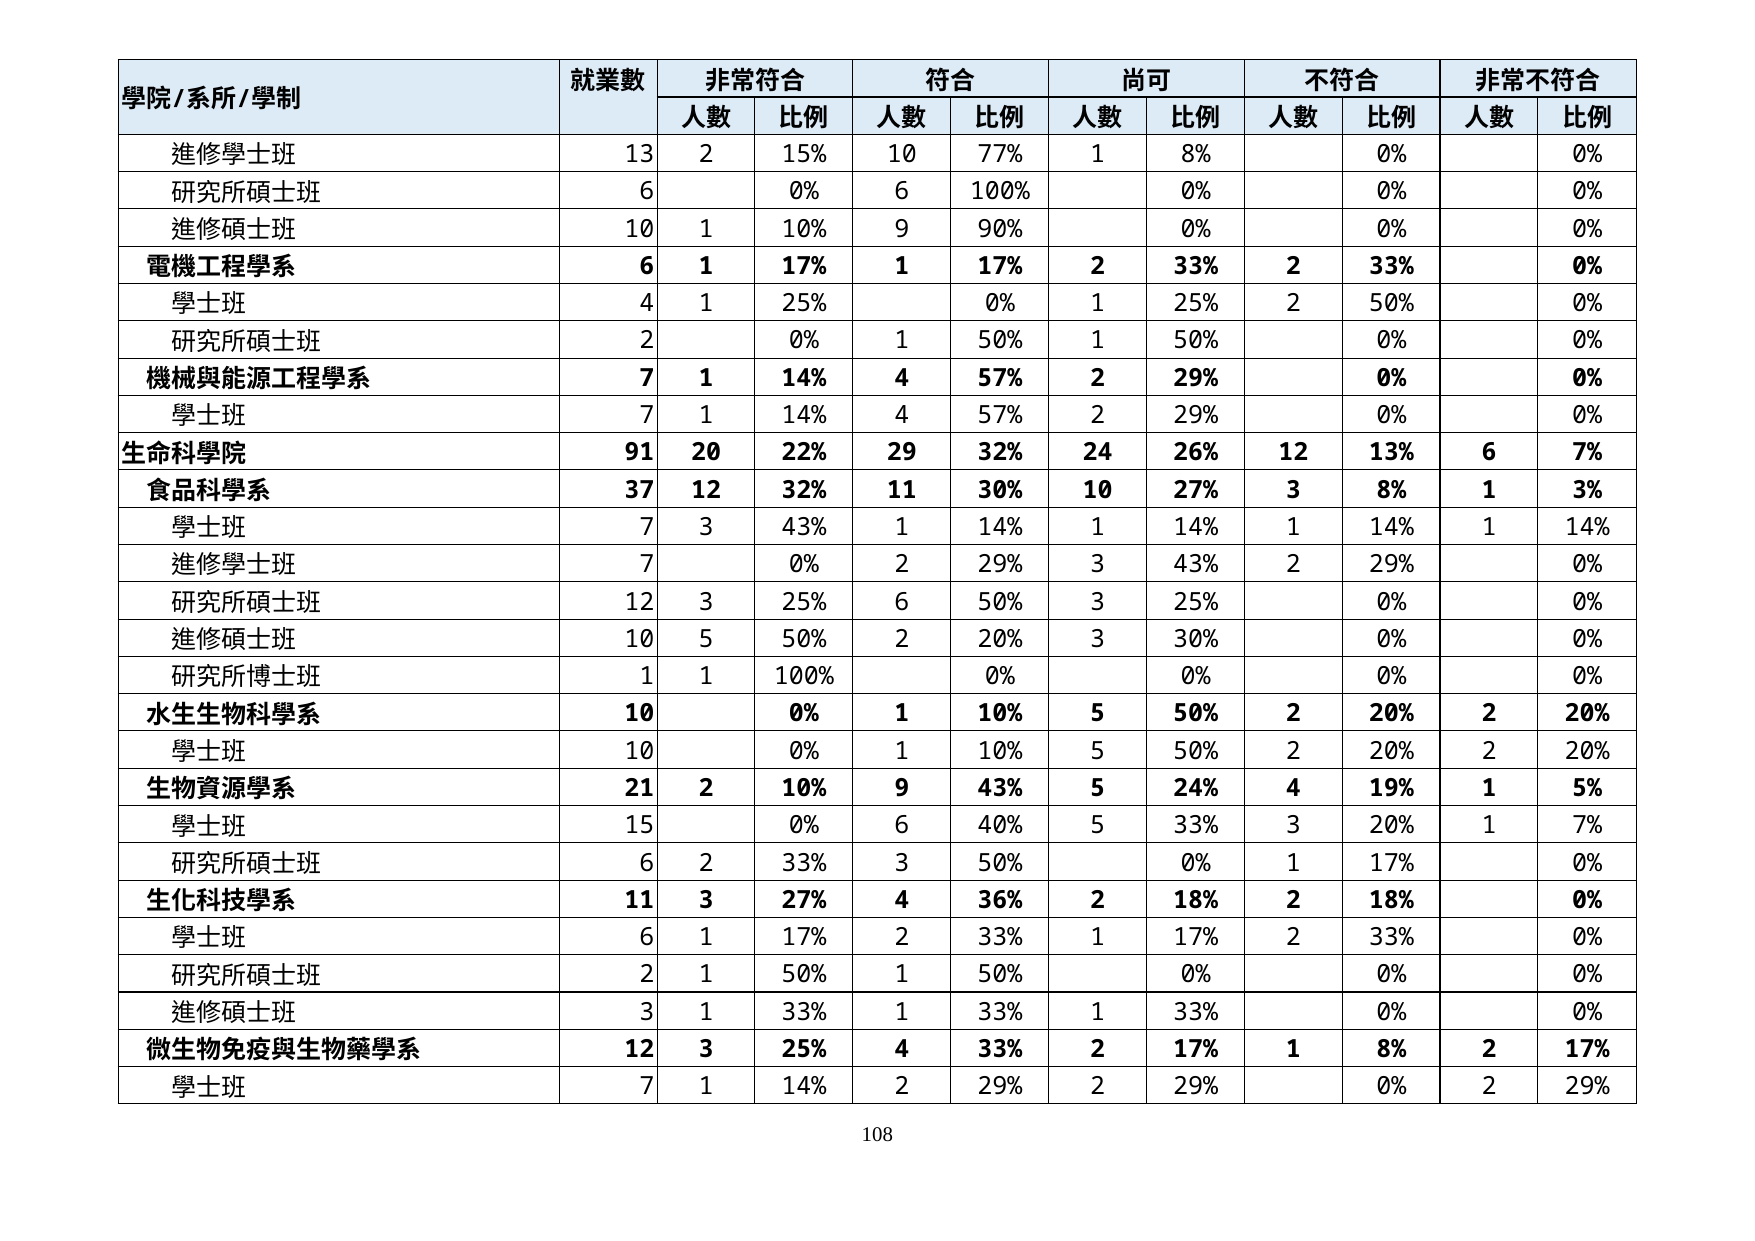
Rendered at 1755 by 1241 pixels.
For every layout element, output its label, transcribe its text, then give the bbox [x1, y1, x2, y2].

table_cell [1049, 955, 1146, 991]
table_cell 3 [1245, 806, 1342, 842]
table_cell 2 [1245, 247, 1342, 283]
table_cell 14% [1343, 508, 1439, 544]
table_cell 1 [658, 918, 754, 954]
table_cell [1441, 172, 1537, 208]
table_cell 25% [1147, 284, 1244, 320]
table_cell 2 [658, 769, 754, 805]
table_cell 0% [1147, 209, 1244, 246]
table_cell 0% [1343, 321, 1439, 357]
table_cell 33% [1147, 247, 1244, 283]
table_cell 0% [1147, 843, 1244, 879]
table_cell 1 [1245, 843, 1342, 879]
table_cell 4 [560, 284, 657, 320]
table_cell 17% [1343, 843, 1439, 879]
table_cell 1 [658, 993, 754, 1029]
table_cell 17% [1538, 1030, 1636, 1066]
table_cell [1441, 545, 1537, 581]
table_cell 學士班 [119, 731, 559, 768]
table_cell 10 [1049, 470, 1146, 507]
table_cell 2 [1049, 881, 1146, 917]
table_cell 27% [1147, 470, 1244, 507]
table_cell [1245, 657, 1342, 693]
table_cell 研究所碩士班 [119, 582, 559, 618]
table_cell 100% [951, 172, 1048, 208]
table_cell 29% [1538, 1067, 1636, 1103]
table_cell 5 [1049, 731, 1146, 768]
table_cell 生命科學院 [119, 433, 559, 469]
table_cell [1245, 135, 1342, 171]
table_cell 0% [1538, 881, 1636, 917]
table_cell 22% [755, 433, 852, 469]
table_cell 50% [1147, 731, 1244, 768]
table_cell 2 [1049, 1030, 1146, 1066]
table_cell 1 [658, 209, 754, 246]
table_cell 10% [755, 209, 852, 246]
table_cell 1 [853, 247, 950, 283]
table_cell 0% [1538, 955, 1636, 991]
table_cell 人數 [1049, 98, 1146, 134]
table_cell [1245, 620, 1342, 656]
table_cell [853, 657, 950, 693]
table_cell [1049, 657, 1146, 693]
table_cell 4 [1245, 769, 1342, 805]
table_cell 3 [658, 508, 754, 544]
table_cell 43% [951, 769, 1048, 805]
table_cell 4 [853, 1030, 950, 1066]
table_cell 20% [1343, 731, 1439, 768]
table_cell 25% [755, 284, 852, 320]
table_cell 2 [658, 135, 754, 171]
table_cell 0% [1343, 620, 1439, 656]
table_cell 18% [1343, 881, 1439, 917]
table_cell 2 [1049, 1067, 1146, 1103]
table_cell 29% [1147, 359, 1244, 395]
table_cell 29% [1147, 396, 1244, 432]
table_cell 學士班 [119, 396, 559, 432]
table_cell 15 [560, 806, 657, 842]
table_cell 3 [658, 881, 754, 917]
table_cell 0% [755, 321, 852, 357]
table_cell 12 [560, 1030, 657, 1066]
table_cell 比例 [951, 98, 1048, 134]
table_cell 14% [755, 1067, 852, 1103]
table_cell 0% [1343, 657, 1439, 693]
table_cell 2 [1245, 881, 1342, 917]
table_cell 7 [560, 508, 657, 544]
table_cell [1441, 657, 1537, 693]
table_cell [1441, 918, 1537, 954]
table_cell 17% [1147, 918, 1244, 954]
table_cell 50% [951, 321, 1048, 357]
table_cell [1441, 396, 1537, 432]
table_cell 3 [658, 1030, 754, 1066]
table_cell 研究所碩士班 [119, 843, 559, 879]
table_cell 4 [853, 881, 950, 917]
table_cell 學士班 [119, 284, 559, 320]
table_cell [1441, 881, 1537, 917]
table_cell [1049, 209, 1146, 246]
table_cell 57% [951, 359, 1048, 395]
table_cell [1441, 359, 1537, 395]
table_cell 比例 [1538, 98, 1636, 134]
table_cell 2 [853, 918, 950, 954]
table_cell 30% [1147, 620, 1244, 656]
table_cell 0% [1343, 955, 1439, 991]
table_header 符合 [853, 60, 1048, 96]
table_cell 8% [1147, 135, 1244, 171]
table_cell 1 [658, 359, 754, 395]
table_cell [1245, 209, 1342, 246]
table_cell 33% [755, 993, 852, 1029]
table_header 尚可 [1049, 60, 1244, 96]
table_cell [1441, 284, 1537, 320]
table_cell 學士班 [119, 918, 559, 954]
table_cell [1441, 582, 1537, 618]
table_cell [1245, 359, 1342, 395]
table_cell 學士班 [119, 806, 559, 842]
table_cell 2 [658, 843, 754, 879]
table_cell 2 [560, 321, 657, 357]
table_cell [658, 731, 754, 768]
table_cell 24 [1049, 433, 1146, 469]
table_cell 0% [755, 545, 852, 581]
table_cell 進修碩士班 [119, 620, 559, 656]
table_cell 1 [658, 247, 754, 283]
table_cell 進修學士班 [119, 545, 559, 581]
table_cell 1 [853, 321, 950, 357]
table_cell 10% [755, 769, 852, 805]
table_cell 6 [853, 582, 950, 618]
table_header 非常不符合 [1441, 60, 1636, 96]
table_cell 20% [1343, 806, 1439, 842]
table_cell 3% [1538, 470, 1636, 507]
table_cell 12 [560, 582, 657, 618]
table_cell [658, 806, 754, 842]
table_cell 研究所碩士班 [119, 172, 559, 208]
table_cell 進修碩士班 [119, 209, 559, 246]
table_cell 77% [951, 135, 1048, 171]
table_cell 研究所博士班 [119, 657, 559, 693]
table_cell 10 [560, 731, 657, 768]
table_cell 57% [951, 396, 1048, 432]
table_cell 33% [1343, 247, 1439, 283]
table_cell 17% [951, 247, 1048, 283]
table_cell 11 [560, 881, 657, 917]
table_cell 25% [755, 1030, 852, 1066]
table_cell 19% [1343, 769, 1439, 805]
table_cell 17% [755, 918, 852, 954]
table_cell [1049, 843, 1146, 879]
table_cell 2 [1245, 694, 1342, 730]
table_cell 90% [951, 209, 1048, 246]
table_cell [1245, 172, 1342, 208]
table_cell 2 [853, 1067, 950, 1103]
table_cell 學士班 [119, 508, 559, 544]
table_cell [658, 321, 754, 357]
table_cell 0% [755, 731, 852, 768]
table_cell [1441, 135, 1537, 171]
table_cell 5 [1049, 769, 1146, 805]
table_cell 12 [1245, 433, 1342, 469]
table_cell 1 [1049, 508, 1146, 544]
table_cell 0% [951, 657, 1048, 693]
table_cell 0% [1538, 284, 1636, 320]
table_cell 4 [853, 359, 950, 395]
table_cell [1441, 993, 1537, 1029]
table_cell 6 [560, 843, 657, 879]
table_cell 6 [853, 172, 950, 208]
table_cell 20 [658, 433, 754, 469]
table_cell 2 [853, 620, 950, 656]
table_cell 0% [1538, 918, 1636, 954]
table_cell 1 [658, 396, 754, 432]
table_cell 4 [853, 396, 950, 432]
table_cell 32% [755, 470, 852, 507]
table_cell 36% [951, 881, 1048, 917]
table_cell 15% [755, 135, 852, 171]
table_cell 25% [755, 582, 852, 618]
table_cell 40% [951, 806, 1048, 842]
table_cell 1 [658, 657, 754, 693]
table_cell 生物資源學系 [119, 769, 559, 805]
table_cell 32% [951, 433, 1048, 469]
table_cell 100% [755, 657, 852, 693]
table_cell 研究所碩士班 [119, 955, 559, 991]
table_cell 18% [1147, 881, 1244, 917]
table_cell 3 [560, 993, 657, 1029]
table_cell 2 [1049, 396, 1146, 432]
table_cell 20% [1343, 694, 1439, 730]
table_cell 2 [853, 545, 950, 581]
table_cell 0% [1538, 396, 1636, 432]
table_cell 10% [951, 694, 1048, 730]
table_cell 1 [1049, 918, 1146, 954]
table_cell 0% [1147, 657, 1244, 693]
table_cell [1245, 396, 1342, 432]
table_cell 33% [1147, 993, 1244, 1029]
table_cell 0% [1343, 172, 1439, 208]
table_cell 1 [658, 1067, 754, 1103]
table_cell 10 [560, 620, 657, 656]
table_cell 0% [1343, 359, 1439, 395]
table_cell 0% [1538, 135, 1636, 171]
table_cell 0% [1538, 843, 1636, 879]
table_cell 2 [1049, 247, 1146, 283]
table_cell 0% [1538, 209, 1636, 246]
table_cell 33% [755, 843, 852, 879]
table_cell [853, 284, 950, 320]
table_cell 比例 [1343, 98, 1439, 134]
table_cell 33% [951, 1030, 1048, 1066]
table_cell 人數 [1441, 98, 1537, 134]
table_cell 3 [1049, 620, 1146, 656]
table_cell 10 [560, 209, 657, 246]
table_cell 50% [951, 843, 1048, 879]
table_cell 7% [1538, 806, 1636, 842]
table_cell 50% [755, 620, 852, 656]
table_cell 14% [755, 396, 852, 432]
table_cell 30% [951, 470, 1048, 507]
table_cell 29 [853, 433, 950, 469]
table_cell 機械與能源工程學系 [119, 359, 559, 395]
table_cell [1441, 620, 1537, 656]
table_cell 1 [1245, 508, 1342, 544]
table_cell 3 [1245, 470, 1342, 507]
table_cell 0% [1538, 247, 1636, 283]
table_cell 9 [853, 769, 950, 805]
table_cell 2 [1245, 918, 1342, 954]
table_cell 7 [560, 359, 657, 395]
table_cell 6 [1441, 433, 1537, 469]
table_cell 17% [755, 247, 852, 283]
table_cell 14% [1538, 508, 1636, 544]
table_cell [1245, 993, 1342, 1029]
table_cell 研究所碩士班 [119, 321, 559, 357]
table_cell 生化科技學系 [119, 881, 559, 917]
table_cell 比例 [755, 98, 852, 134]
table_cell 33% [1147, 806, 1244, 842]
table_cell [1245, 955, 1342, 991]
table_cell 20% [951, 620, 1048, 656]
table_cell [658, 172, 754, 208]
table_cell 0% [1538, 657, 1636, 693]
table_cell 5% [1538, 769, 1636, 805]
table_cell [658, 545, 754, 581]
table_cell 人數 [1245, 98, 1342, 134]
table_cell 24% [1147, 769, 1244, 805]
table_cell [1441, 955, 1537, 991]
table_cell 11 [853, 470, 950, 507]
table_cell 20% [1538, 731, 1636, 768]
table_cell 0% [755, 172, 852, 208]
table_cell 14% [755, 359, 852, 395]
table_cell 1 [1049, 284, 1146, 320]
table_cell 17% [1147, 1030, 1244, 1066]
table_cell 0% [1538, 620, 1636, 656]
table_cell 7 [560, 396, 657, 432]
table_cell [1245, 321, 1342, 357]
table_cell 0% [1343, 209, 1439, 246]
table_cell [1441, 321, 1537, 357]
table_cell 0% [1538, 582, 1636, 618]
table_header 不符合 [1245, 60, 1439, 96]
table_cell [1441, 843, 1537, 879]
table_cell 5 [1049, 806, 1146, 842]
table_cell 29% [1147, 1067, 1244, 1103]
table_cell 33% [951, 993, 1048, 1029]
table_cell 1 [1049, 993, 1146, 1029]
table_cell 6 [560, 918, 657, 954]
table_cell 0% [1343, 1067, 1439, 1103]
table_cell 43% [1147, 545, 1244, 581]
table_cell 33% [1343, 918, 1439, 954]
table_cell 1 [1441, 769, 1537, 805]
table_cell 食品科學系 [119, 470, 559, 507]
table_cell 9 [853, 209, 950, 246]
table_cell 33% [951, 918, 1048, 954]
table_cell 50% [755, 955, 852, 991]
table_cell 1 [853, 731, 950, 768]
table_cell 0% [1538, 172, 1636, 208]
table_cell 50% [951, 955, 1048, 991]
table_cell 27% [755, 881, 852, 917]
table_cell 7% [1538, 433, 1636, 469]
table_cell 0% [755, 694, 852, 730]
table_cell 21 [560, 769, 657, 805]
table_cell 2 [1441, 731, 1537, 768]
table_cell 2 [1049, 359, 1146, 395]
table_cell 14% [951, 508, 1048, 544]
table_cell 12 [658, 470, 754, 507]
table_cell 1 [1441, 470, 1537, 507]
table_cell 10 [853, 135, 950, 171]
table_header 學院/系所/學制 [119, 60, 559, 134]
table_cell 學士班 [119, 1067, 559, 1103]
table_cell 1 [560, 657, 657, 693]
table_cell 43% [755, 508, 852, 544]
table_cell 26% [1147, 433, 1244, 469]
table_cell 3 [1049, 582, 1146, 618]
table_cell 人數 [658, 98, 754, 134]
table_cell 8% [1343, 470, 1439, 507]
table_cell 1 [853, 993, 950, 1029]
table_cell 6 [560, 247, 657, 283]
table_cell 50% [1343, 284, 1439, 320]
table_cell 8% [1343, 1030, 1439, 1066]
table_cell 7 [560, 1067, 657, 1103]
table_cell 2 [1245, 545, 1342, 581]
table_cell 微生物免疫與生物藥學系 [119, 1030, 559, 1066]
table_cell 0% [1538, 993, 1636, 1029]
table_cell 37 [560, 470, 657, 507]
table_header 非常符合 [658, 60, 852, 96]
table_cell 1 [1049, 321, 1146, 357]
table_cell 2 [1441, 1030, 1537, 1066]
table_cell 3 [658, 582, 754, 618]
table_cell 50% [951, 582, 1048, 618]
table_cell 91 [560, 433, 657, 469]
table_cell 10 [560, 694, 657, 730]
table_cell 1 [658, 955, 754, 991]
table_cell 2 [1441, 1067, 1537, 1103]
table_cell 1 [853, 955, 950, 991]
table_cell 1 [853, 694, 950, 730]
table_cell 0% [1538, 321, 1636, 357]
table_cell [1245, 1067, 1342, 1103]
table_cell 6 [853, 806, 950, 842]
table_cell 13% [1343, 433, 1439, 469]
table_cell 0% [1343, 396, 1439, 432]
table_cell 5 [1049, 694, 1146, 730]
table_cell 3 [1049, 545, 1146, 581]
table_cell 50% [1147, 321, 1244, 357]
table_cell 1 [1441, 806, 1537, 842]
table_cell 2 [1245, 284, 1342, 320]
table_cell 6 [560, 172, 657, 208]
table_cell 水生生物科學系 [119, 694, 559, 730]
table_cell 比例 [1147, 98, 1244, 134]
table_cell 0% [1343, 993, 1439, 1029]
table_cell 50% [1147, 694, 1244, 730]
table_header 就業數 [560, 60, 657, 134]
table_cell 2 [560, 955, 657, 991]
table_cell 10% [951, 731, 1048, 768]
table_cell 0% [1538, 545, 1636, 581]
table_cell 1 [1049, 135, 1146, 171]
table_cell 14% [1147, 508, 1244, 544]
table_cell 1 [1441, 508, 1537, 544]
table_cell 進修學士班 [119, 135, 559, 171]
table_cell 13 [560, 135, 657, 171]
table_cell [1245, 582, 1342, 618]
table_cell 2 [1441, 694, 1537, 730]
table_cell 0% [755, 806, 852, 842]
table_cell 3 [853, 843, 950, 879]
table_cell 29% [1343, 545, 1439, 581]
table_cell 29% [951, 1067, 1048, 1103]
table_cell 5 [658, 620, 754, 656]
table_cell 7 [560, 545, 657, 581]
table_cell [658, 694, 754, 730]
table_cell 25% [1147, 582, 1244, 618]
table_cell 進修碩士班 [119, 993, 559, 1029]
table_cell 1 [853, 508, 950, 544]
table_cell [1049, 172, 1146, 208]
table_cell 0% [1343, 135, 1439, 171]
table_cell 20% [1538, 694, 1636, 730]
table_cell 1 [1245, 1030, 1342, 1066]
table_cell 人數 [853, 98, 950, 134]
table_cell 29% [951, 545, 1048, 581]
table_cell 1 [658, 284, 754, 320]
table_cell [1441, 247, 1537, 283]
table_cell 0% [1147, 172, 1244, 208]
table_cell 2 [1245, 731, 1342, 768]
table_cell 電機工程學系 [119, 247, 559, 283]
table_cell 0% [1538, 359, 1636, 395]
table_cell [1441, 209, 1537, 246]
table_cell 0% [1343, 582, 1439, 618]
table_cell 0% [951, 284, 1048, 320]
table_cell 0% [1147, 955, 1244, 991]
